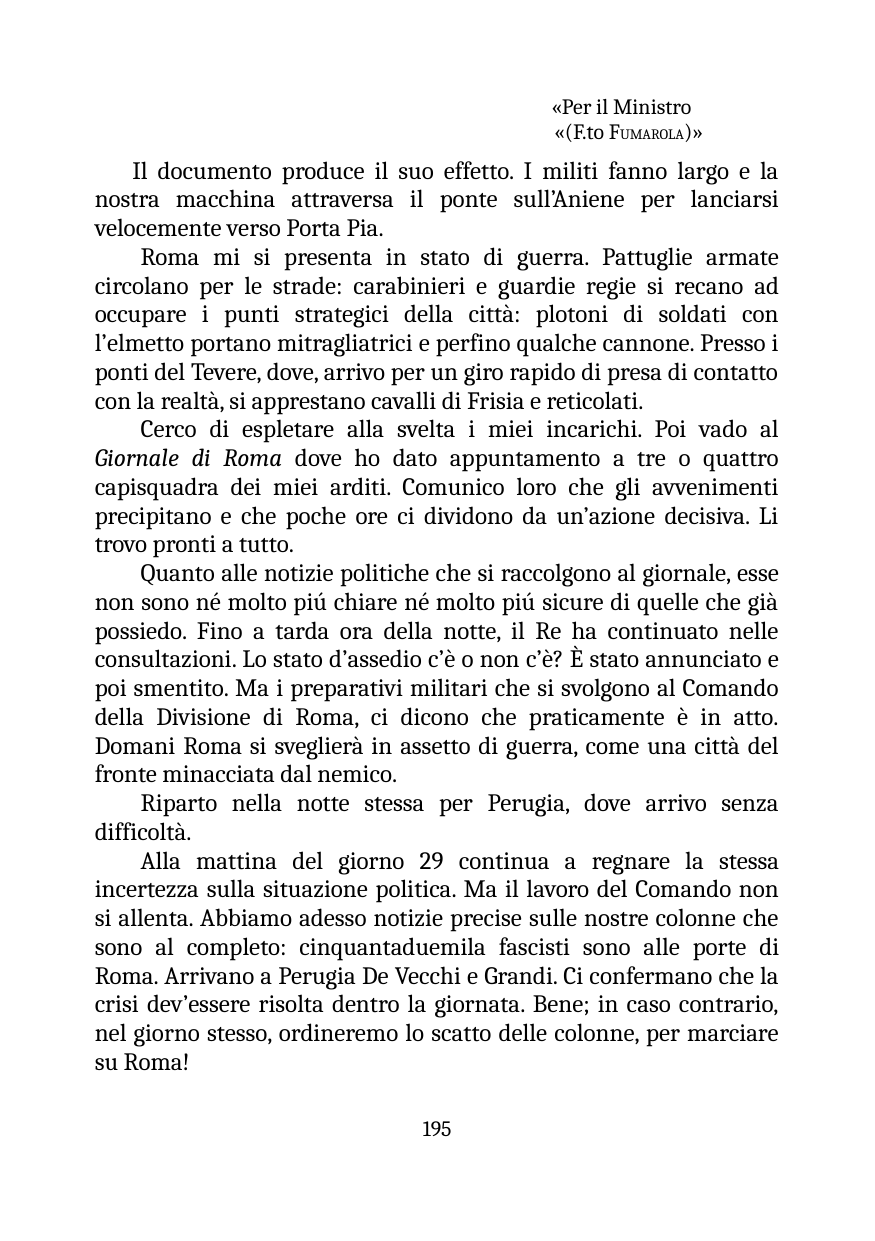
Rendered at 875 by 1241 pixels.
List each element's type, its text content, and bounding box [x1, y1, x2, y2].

text «(F.to Fumarola)» [94, 120, 703, 145]
text «Per il Ministro [94, 94, 691, 120]
text Alla mattina del giorno 29 continua a regnare la stessa incertezza sulla situazione politica. Ma il lavoro del Comando non si allenta. Abbiamo adesso notizie precise sulle nostre colonne che sono al completo: cinquantaduemila fascisti sono alle porte di Roma. Arrivano a Perugia De Vecchi e Grandi. Ci confermano che la crisi dev’essere risolta dentro la giornata. Bene; in caso contrario, nel giorno stesso, ordineremo lo scatto delle colonne, per marciare su Roma! [94, 847, 779, 1077]
text Riparto nella notte stessa per Perugia, dove arrivo senza difficoltà. [94, 789, 779, 847]
text Cerco di espletare alla svelta i miei incarichi. Poi vado al Giornale di Roma dove ho dato appuntamento a tre o quattro capisquadra dei miei arditi. Comunico loro che gli avvenimenti precipitano e che poche ore ci dividono da un’azione decisiva. Li trovo pronti a tutto. [94, 415, 779, 559]
text Roma mi si presenta in stato di guerra. Pattuglie armate circolano per le strade: carabinieri e guardie regie si recano ad occupare i punti strategici della città: plotoni di soldati con l’elmetto portano mitragliatrici e perfino qualche cannone. Presso i ponti del Tevere, dove, arrivo per un giro rapido di presa di contatto con la realtà, si apprestano cavalli di Frisia e reticolati. [94, 243, 779, 415]
text Quanto alle notizie politiche che si raccolgono al giornale, esse non sono né molto piú chiare né molto piú sicure di quelle che già possiedo. Fino a tarda ora della notte, il Re ha continuato nelle consultazioni. Lo stato d’assedio c’è o non c’è? È stato annunciato e poi smentito. Ma i preparativi militari che si svolgono al Comando della Divisione di Roma, ci dicono che praticamente è in atto. Domani Roma si sveglierà in assetto di guerra, come una città del fronte minacciata dal nemico. [94, 559, 779, 789]
text Il documento produce il suo effetto. I militi fanno largo e la nostra macchina attraversa il ponte sull’Aniene per lanciarsi velocemente verso Porta Pia. [94, 157, 779, 243]
